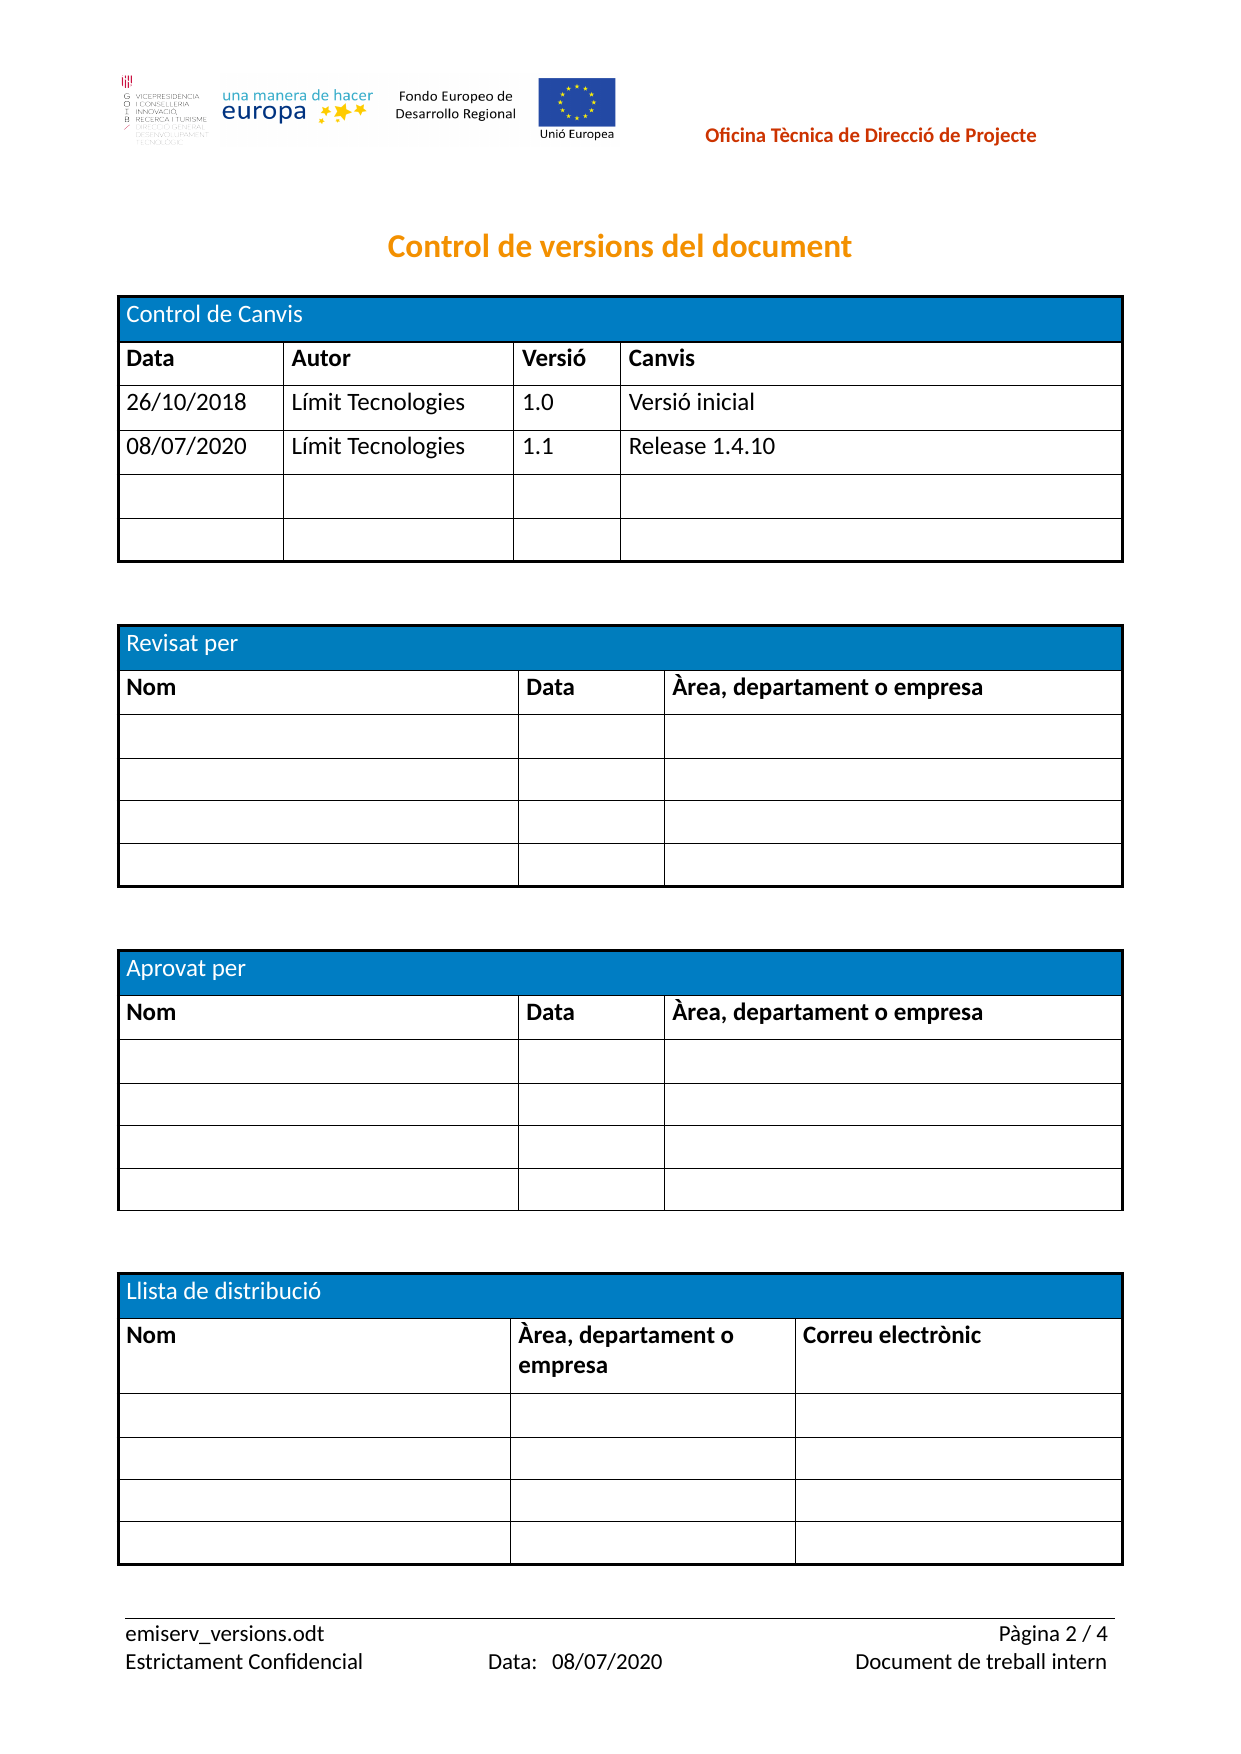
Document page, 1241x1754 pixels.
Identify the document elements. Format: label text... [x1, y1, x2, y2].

table_cell 26/10/2018 [120, 386, 283, 429]
table_cell [120, 1169, 518, 1210]
table_cell Límit Tecnologies [284, 386, 513, 429]
table_cell [120, 1040, 518, 1083]
table_cell Nom [120, 996, 518, 1039]
table_cell [120, 1522, 510, 1563]
table_cell 08/07/2020 [120, 431, 283, 473]
table_cell [519, 1040, 664, 1083]
table_cell Nom [120, 1319, 510, 1393]
table_cell [120, 519, 283, 560]
table_cell Versió inicial [621, 386, 1121, 429]
table_cell [511, 1394, 795, 1437]
table_header Llista de distribució [120, 1275, 1121, 1318]
table_cell [511, 1480, 795, 1521]
subtitle Control de versions del document [118, 225, 1122, 266]
picture [219, 73, 621, 147]
table_cell [120, 844, 518, 885]
table_cell Versió [514, 343, 620, 385]
table_header Control de Canvis [120, 298, 1121, 341]
table_cell [120, 1126, 518, 1168]
picture [118, 73, 213, 147]
table_cell [796, 1480, 1121, 1521]
table_cell 1.1 [514, 431, 620, 473]
table_cell Àrea, departament o empresa [665, 996, 1121, 1039]
table_header Aprovat per [120, 952, 1121, 995]
table_cell [665, 715, 1121, 758]
table_cell [120, 475, 283, 518]
table_cell [621, 519, 1121, 560]
table_cell [511, 1438, 795, 1479]
table_cell [120, 1394, 510, 1437]
table_cell [665, 1169, 1121, 1210]
table_cell [284, 519, 513, 560]
table_cell Canvis [621, 343, 1121, 385]
table_cell Autor [284, 343, 513, 385]
table_cell Data [519, 671, 664, 714]
table_cell [120, 715, 518, 758]
table_cell [519, 1169, 664, 1210]
table_cell [120, 1084, 518, 1125]
table_cell Data [120, 343, 283, 385]
table_cell [511, 1522, 795, 1563]
table_cell [514, 475, 620, 518]
table_cell [665, 1040, 1121, 1083]
table_cell [621, 475, 1121, 518]
table_cell Data [519, 996, 664, 1039]
table_cell [284, 475, 513, 518]
table_cell [120, 801, 518, 843]
table_cell [519, 801, 664, 843]
table_cell [665, 844, 1121, 885]
table_cell [519, 1084, 664, 1125]
table_cell Àrea, departament o empresa [665, 671, 1121, 714]
table_cell [519, 715, 664, 758]
table_cell [519, 844, 664, 885]
table_cell [796, 1394, 1121, 1437]
table_cell [796, 1522, 1121, 1563]
table_cell [120, 759, 518, 800]
table_cell [665, 1126, 1121, 1168]
table_cell [796, 1438, 1121, 1479]
table_cell Correu electrònic [796, 1319, 1121, 1393]
table_cell [120, 1438, 510, 1479]
table_cell Àrea, departament o empresa [511, 1319, 795, 1393]
table_cell [519, 1126, 664, 1168]
table_header Revisat per [120, 627, 1121, 670]
table_cell Nom [120, 671, 518, 714]
table_cell [120, 1480, 510, 1521]
table_cell [665, 1084, 1121, 1125]
table_cell [665, 801, 1121, 843]
table_cell [514, 519, 620, 560]
table_cell 1.0 [514, 386, 620, 429]
table_cell Límit Tecnologies [284, 431, 513, 473]
table_cell [519, 759, 664, 800]
table_cell Release 1.4.10 [621, 431, 1121, 473]
table_cell [665, 759, 1121, 800]
